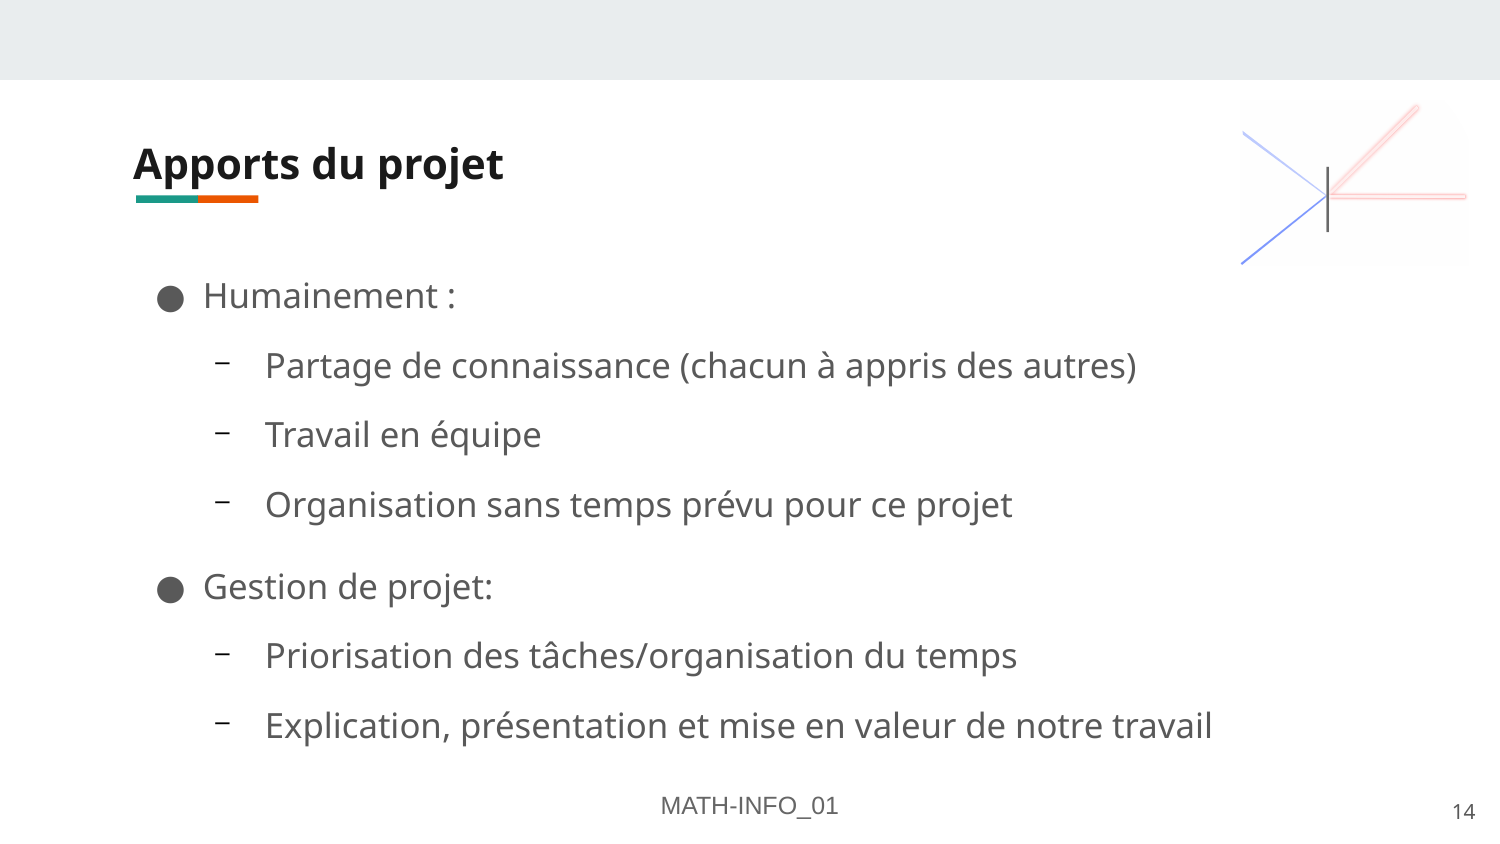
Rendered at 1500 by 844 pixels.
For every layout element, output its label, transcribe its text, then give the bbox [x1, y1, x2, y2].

list Humainement : Partage de connaissance (chacun à appris des autres) Travail en équipe Organisation sans temps prévu pour ce projet Gestion de projet: Priorisation des tâches/organisation du temps Explication, présentation et mise en valeur de notre travail [118, 249, 1380, 768]
text_box MATH-INFO_01 [645, 784, 855, 827]
picture [1240, 100, 1469, 266]
title Apports du projet [118, 118, 1240, 207]
